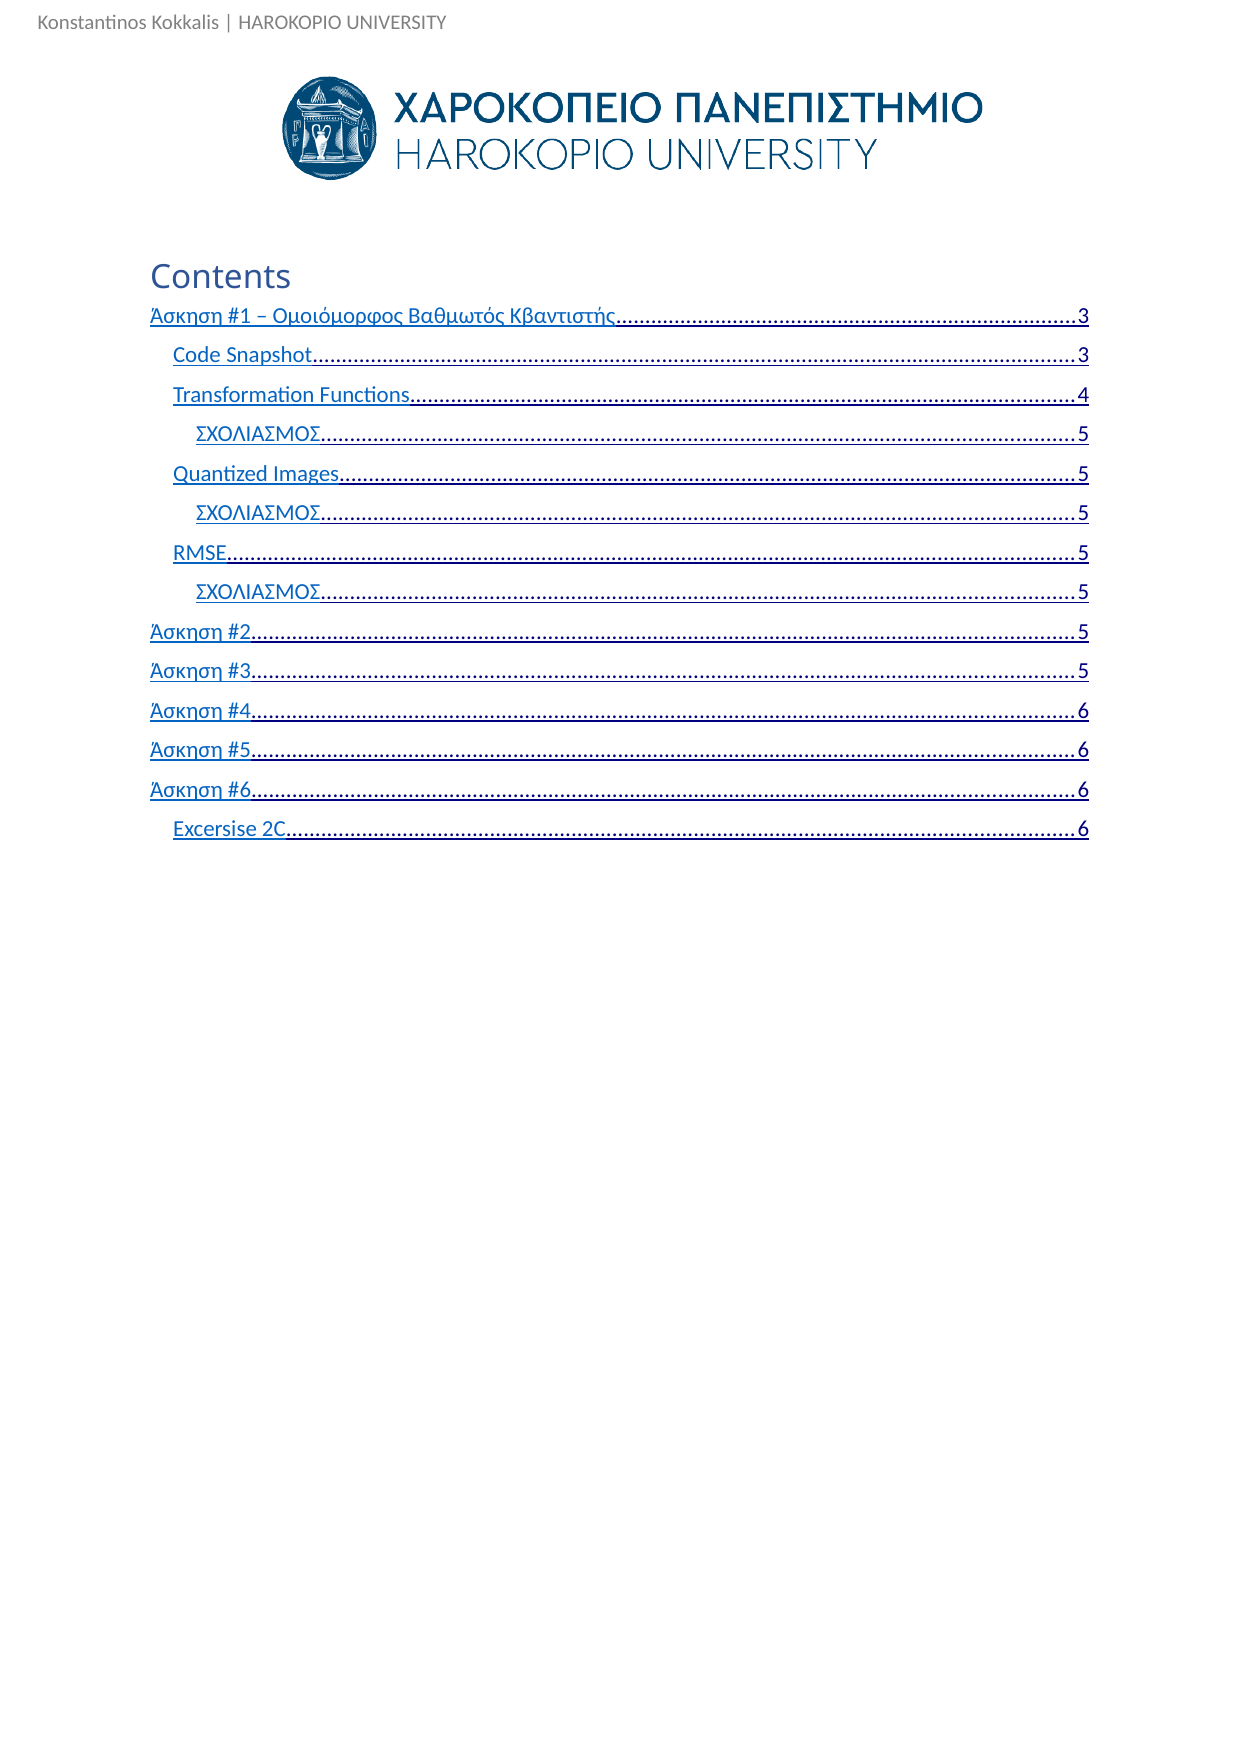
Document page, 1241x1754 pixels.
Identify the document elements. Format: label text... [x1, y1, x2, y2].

text ΣΧΟΛΙΑΣΜΟΣ 5 [196, 419, 1090, 448]
text ΣΧΟΛΙΑΣΜΟΣ 5 [196, 498, 1090, 527]
text Άσκηση #2 5 [150, 617, 1090, 645]
text Quantized Images 5 [173, 459, 1090, 487]
text Άσκηση #3 5 [150, 656, 1090, 684]
subtitle Contents [150, 150, 1090, 298]
text Excersise 2C 6 [173, 814, 1090, 842]
text Code Snapshot 3 [173, 341, 1090, 369]
text Άσκηση #5 6 [150, 735, 1090, 763]
text ΣΧΟΛΙΑΣΜΟΣ 5 [196, 577, 1090, 606]
text Άσκηση #6 6 [150, 775, 1090, 803]
text Transformation Functions 4 [173, 380, 1090, 408]
text Άσκηση #4 6 [150, 696, 1090, 724]
text Άσκηση #1 – Ομοιόμορφος Βαθμωτός Κβαντιστής 3 [150, 301, 1090, 329]
text RMSE 5 [173, 538, 1090, 566]
